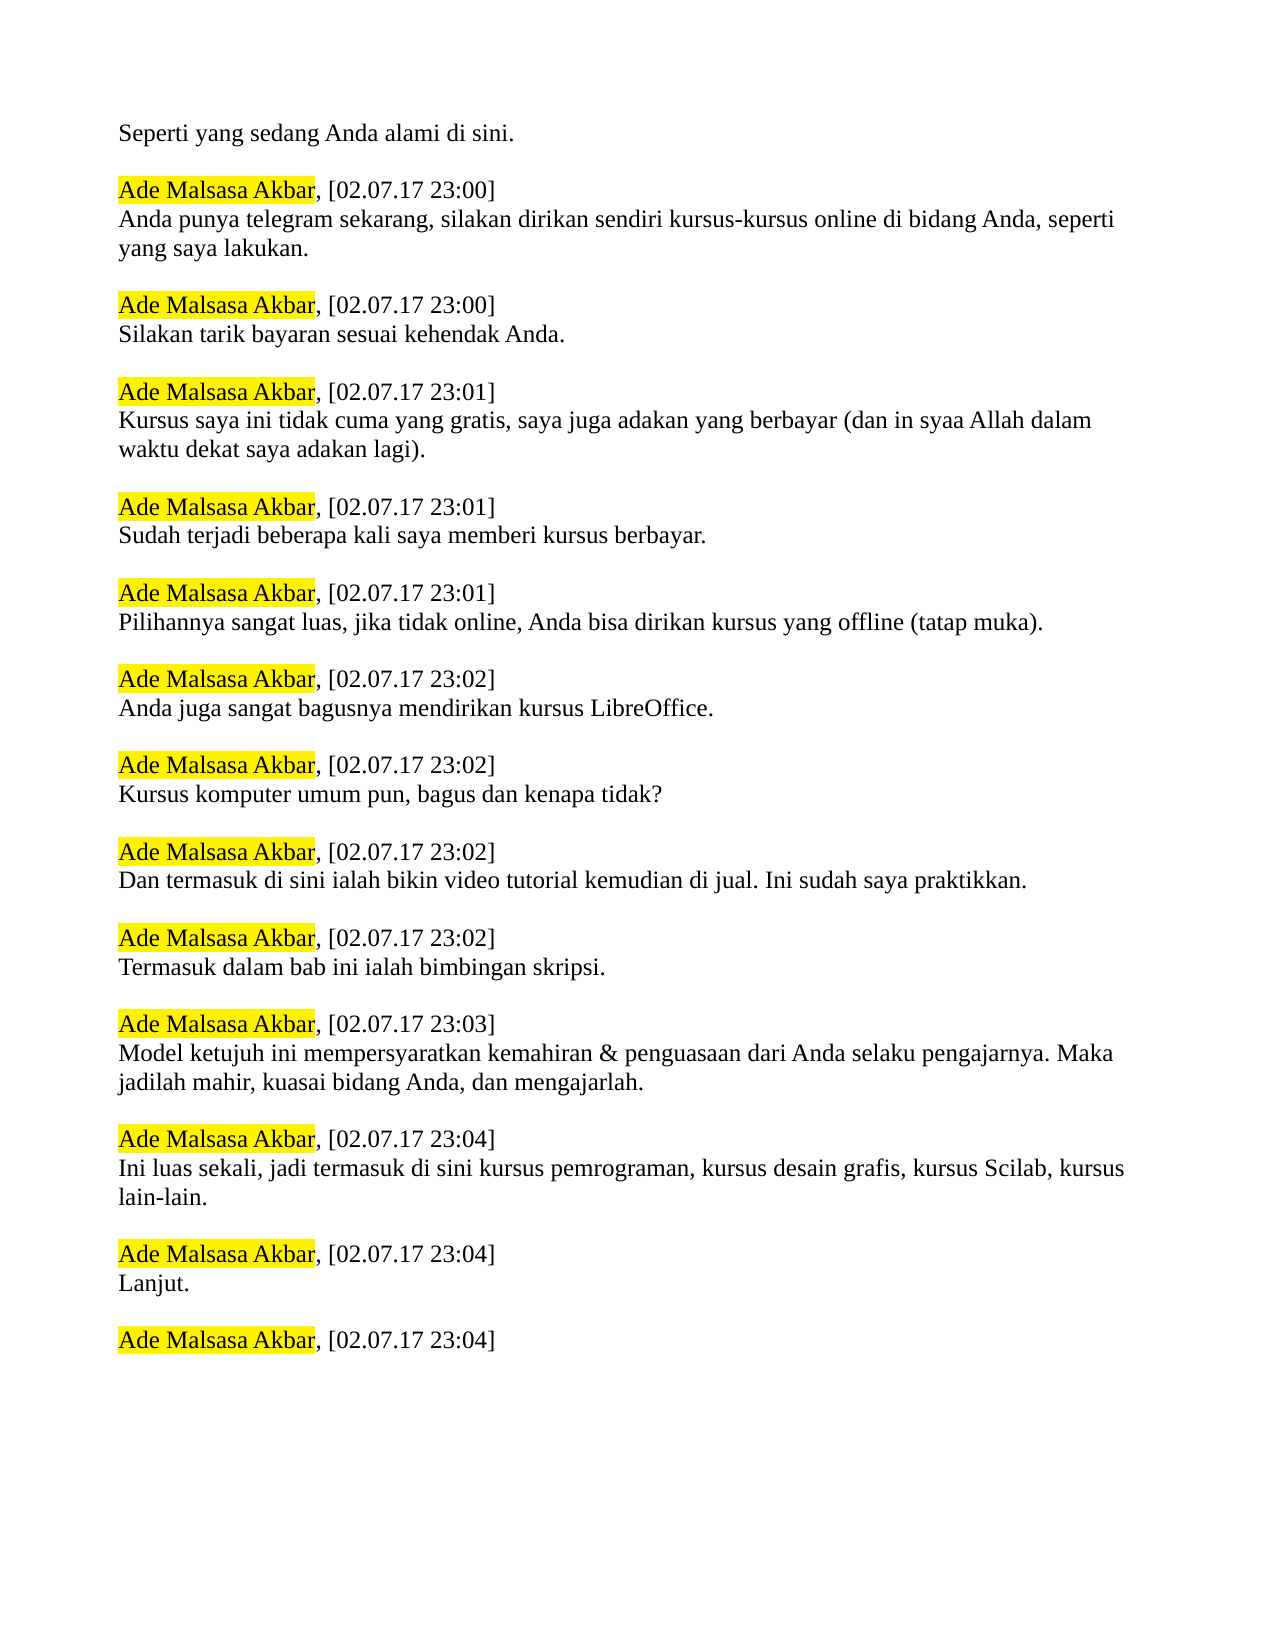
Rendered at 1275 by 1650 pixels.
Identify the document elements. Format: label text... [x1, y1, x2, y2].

text Ade Malsasa Akbar, [02.07.17 23:01] [118, 377, 1157, 406]
text Ade Malsasa Akbar, [02.07.17 23:02] [118, 923, 1157, 952]
text Ini luas sekali, jadi termasuk di sini kursus pemrograman, kursus desain grafis, kursus Scilab, kursus lain-lain. [118, 1153, 1157, 1211]
text Anda punya telegram sekarang, silakan dirikan sendiri kursus-kursus online di bidang Anda, seperti yang saya lakukan. [118, 204, 1157, 262]
text Ade Malsasa Akbar, [02.07.17 23:02] [118, 751, 1157, 779]
text Kursus saya ini tidak cuma yang gratis, saya juga adakan yang berbayar (dan in syaa Allah dalam waktu dekat saya adakan lagi). [118, 406, 1157, 463]
text Sudah terjadi beberapa kali saya memberi kursus berbayar. [118, 521, 1157, 549]
text Ade Malsasa Akbar, [02.07.17 23:02] [118, 664, 1157, 693]
text Ade Malsasa Akbar, [02.07.17 23:01] [118, 578, 1157, 607]
text Seperti yang sedang Anda alami di sini. [118, 118, 1157, 147]
text Ade Malsasa Akbar, [02.07.17 23:00] [118, 176, 1157, 204]
text Pilihannya sangat luas, jika tidak online, Anda bisa dirikan kursus yang offline (tatap muka). [118, 607, 1157, 636]
text Silakan tarik bayaran sesuai kehendak Anda. [118, 319, 1157, 348]
text Ade Malsasa Akbar, [02.07.17 23:03] [118, 1009, 1157, 1038]
text Ade Malsasa Akbar, [02.07.17 23:02] [118, 837, 1157, 866]
text Ade Malsasa Akbar, [02.07.17 23:04] [118, 1239, 1157, 1268]
text Ade Malsasa Akbar, [02.07.17 23:04] [118, 1124, 1157, 1153]
text Ade Malsasa Akbar, [02.07.17 23:00] [118, 291, 1157, 319]
text Ade Malsasa Akbar, [02.07.17 23:01] [118, 492, 1157, 521]
text Dan termasuk di sini ialah bikin video tutorial kemudian di jual. Ini sudah saya praktikkan. [118, 866, 1157, 894]
text Ade Malsasa Akbar, [02.07.17 23:04] [118, 1326, 1157, 1354]
text Kursus komputer umum pun, bagus dan kenapa tidak? [118, 779, 1157, 808]
text Model ketujuh ini mempersyaratkan kemahiran & penguasaan dari Anda selaku pengajarnya. Maka jadilah mahir, kuasai bidang Anda, dan mengajarlah. [118, 1038, 1157, 1096]
text Anda juga sangat bagusnya mendirikan kursus LibreOffice. [118, 693, 1157, 722]
text Termasuk dalam bab ini ialah bimbingan skripsi. [118, 952, 1157, 981]
text Lanjut. [118, 1268, 1157, 1297]
